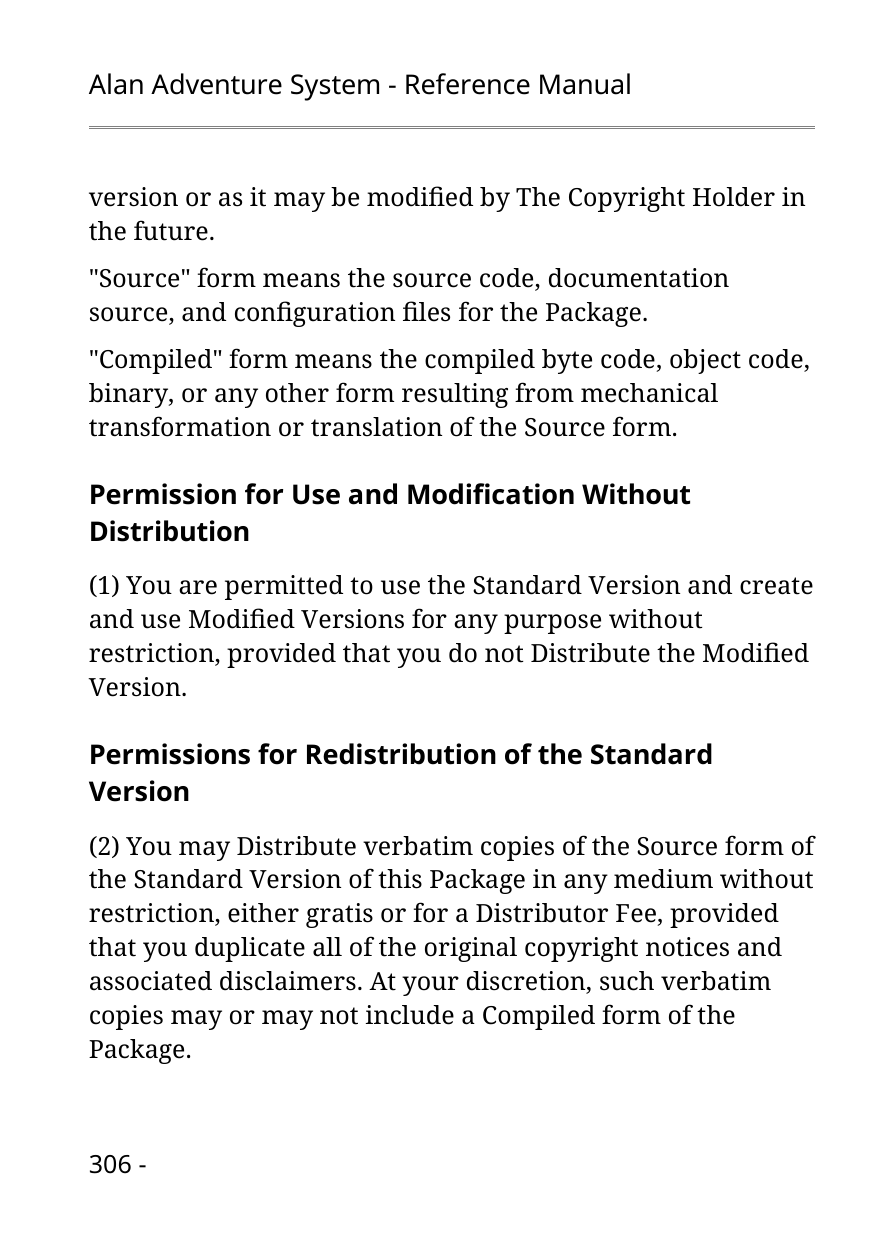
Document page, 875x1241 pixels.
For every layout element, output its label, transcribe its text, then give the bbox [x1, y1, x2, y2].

text "Source" form means the source code, documentation source, and configuration files for the Package. [88, 261, 815, 329]
subtitle Permission for Use and Modification Without Distribution [88, 475, 815, 549]
text (1) You are permitted to use the Standard Version and create and use Modified Versions for any purpose without restriction, provided that you do not Distribute the Modified Version. [88, 568, 815, 704]
subtitle Permissions for Redistribution of the Standard Version [88, 736, 815, 809]
text "Compiled" form means the compiled byte code, object code, binary, or any other form resulting from mechanical transformation or translation of the Source form. [88, 342, 815, 444]
text version or as it may be modified by The Copyright Holder in the future. [88, 180, 815, 248]
text (2) You may Distribute verbatim copies of the Source form of the Standard Version of this Package in any medium without restriction, either gratis or for a Distributor Fee, provided that you duplicate all of the original copyright notices and associated disclaimers. At your discretion, such verbatim copies may or may not include a Compiled form of the Package. [88, 828, 815, 1066]
